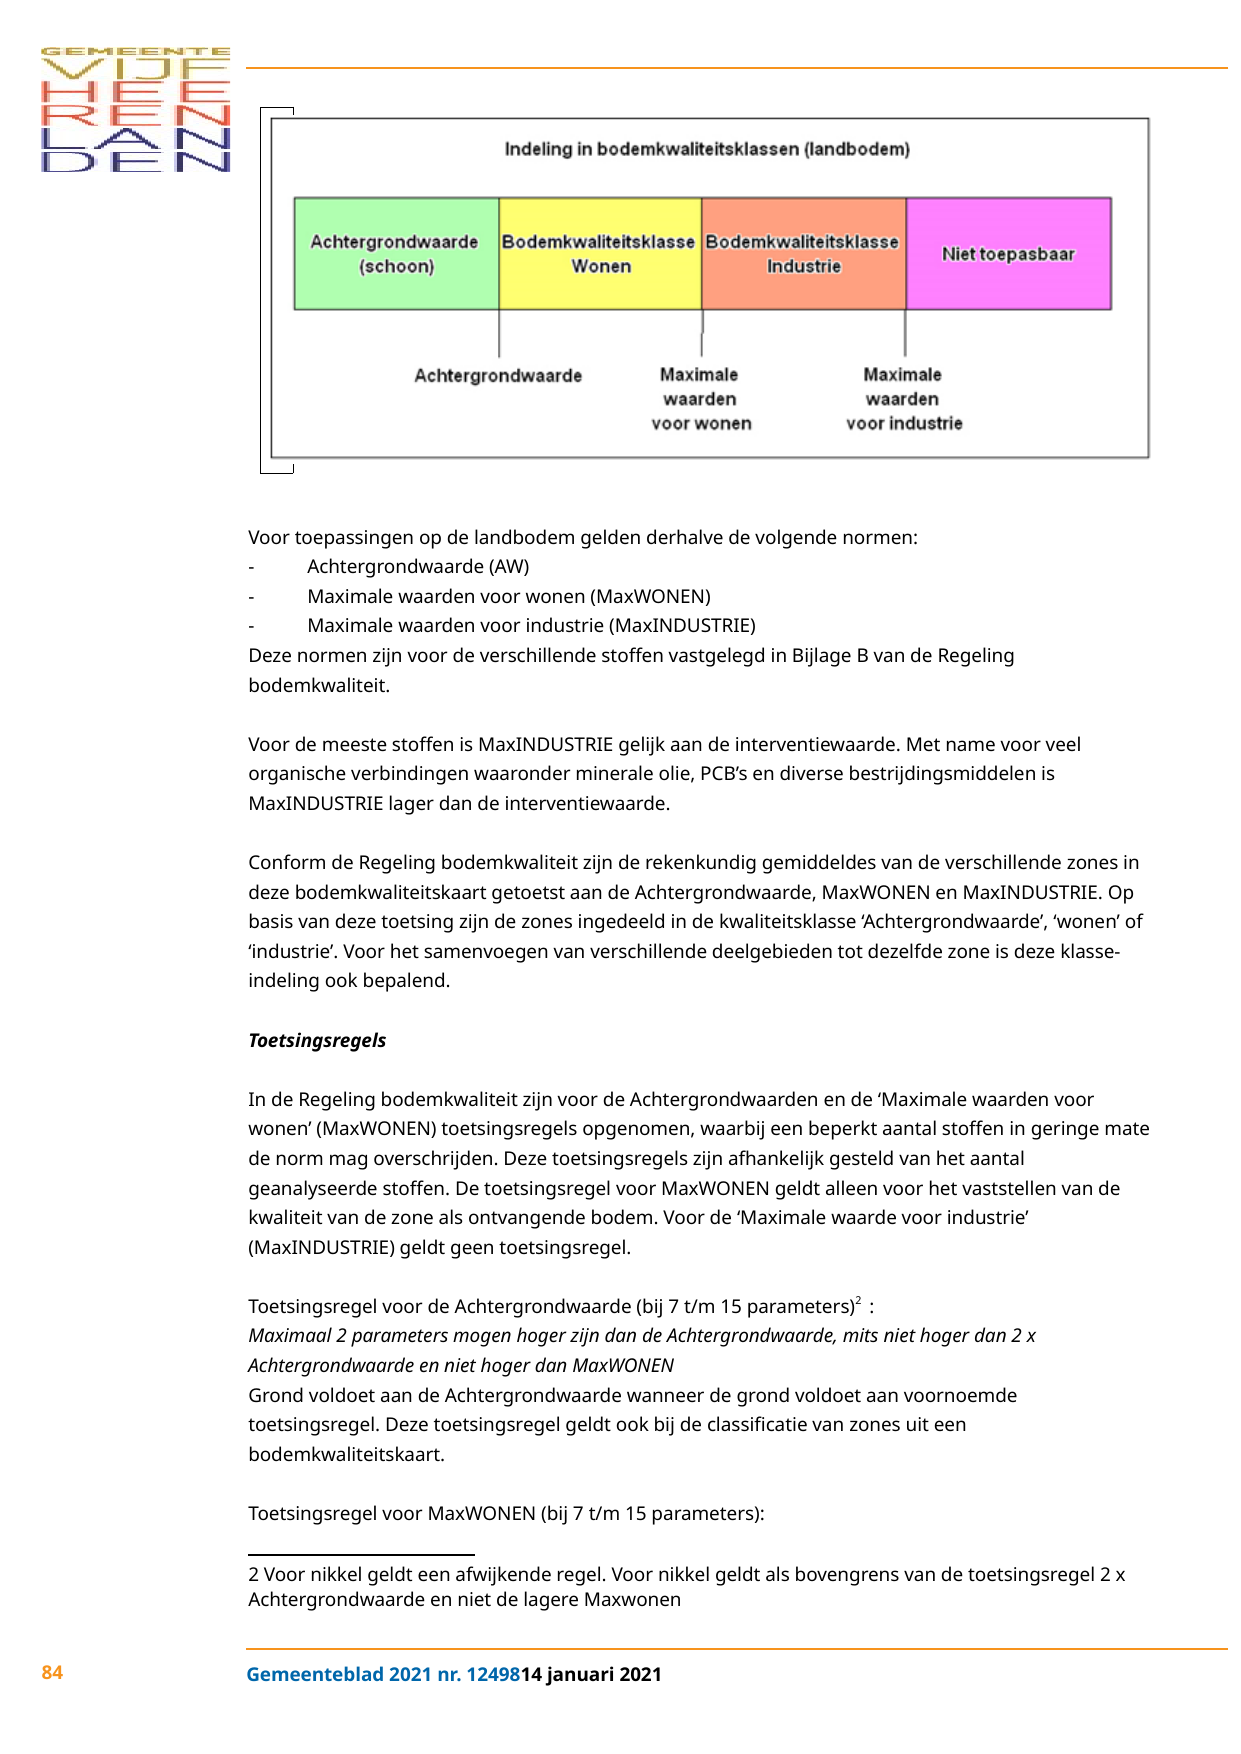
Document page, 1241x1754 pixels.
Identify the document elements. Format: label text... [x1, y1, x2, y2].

text Toetsingsregel voor MaxWONEN (bij 7 t/m 15 parameters): [248, 1500, 1152, 1526]
list Maximale waarden voor industrie (MaxINDUSTRIE) [248, 613, 1152, 638]
list Maximale waarden voor wonen (MaxWONEN) [248, 583, 1152, 609]
picture [41, 47, 231, 172]
text Maximaal 2 parameters mogen hoger zijn dan de Achtergrondwaarde, mits niet hoger dan 2 x Achtergrondwaarde en niet hoger dan MaxWONEN [248, 1323, 1152, 1378]
list Achtergrondwaarde (AW) [248, 553, 1152, 579]
text Toetsingsregel voor de Achtergrondwaarde (bij 7 t/m 15 parameters) : [248, 1293, 1152, 1319]
text Conform de Regeling bodemkwaliteit zijn de rekenkundig gemiddeldes van de verschillende zones in deze bodemkwaliteitskaart getoetst aan de Achtergrondwaarde, MaxWONEN en MaxINDUSTRIE. Op basis van deze toetsing zijn de zones ingedeeld in de kwaliteitsklasse ‘Achtergrondwaarde’, ‘wonen’ of ‘industrie’. Voor het samenvoegen van verschillende deelgebieden tot dezelfde zone is deze klasse-indeling ook bepalend. [248, 849, 1152, 993]
text Voor nikkel geldt een afwijkende regel. Voor nikkel geldt als bovengrens van de toetsingsregel 2 x Achtergrondwaarde en niet de lagere Maxwonen [248, 1561, 1152, 1612]
text Voor toepassingen op de landbodem gelden derhalve de volgende normen: [248, 524, 1152, 550]
text Voor de meeste stoffen is MaxINDUSTRIE gelijk aan de interventiewaarde. Met name voor veel organische verbindingen waaronder minerale olie, PCB’s en diverse bestrijdingsmiddelen is MaxINDUSTRIE lager dan de interventiewaarde. [248, 731, 1152, 816]
text Deze normen zijn voor de verschillende stoffen vastgelegd in Bijlage B van de Regeling bodemkwaliteit. [248, 642, 1152, 698]
text In de Regeling bodemkwaliteit zijn voor de Achtergrondwaarden en de ‘Maximale waarden voor wonen’ (MaxWONEN) toetsingsregels opgenomen, waarbij een beperkt aantal stoffen in geringe mate de norm mag overschrijden. Deze toetsingsregels zijn afhankelijk gesteld van het aantal geanalyseerde stoffen. De toetsingsregel voor MaxWONEN geldt alleen voor het vaststellen van de kwaliteit van de zone als ontvangende bodem. Voor de ‘Maximale waarde voor industrie’ (MaxINDUSTRIE) geldt geen toetsingsregel. [248, 1086, 1152, 1260]
text Grond voldoet aan de Achtergrondwaarde wanneer de grond voldoet aan voornoemde toetsingsregel. Deze toetsingsregel geldt ook bij de classificatie van zones uit een bodemkwaliteitskaart. [248, 1382, 1152, 1467]
picture [268, 115, 1155, 464]
text Toetsingsregels [248, 1027, 1152, 1053]
